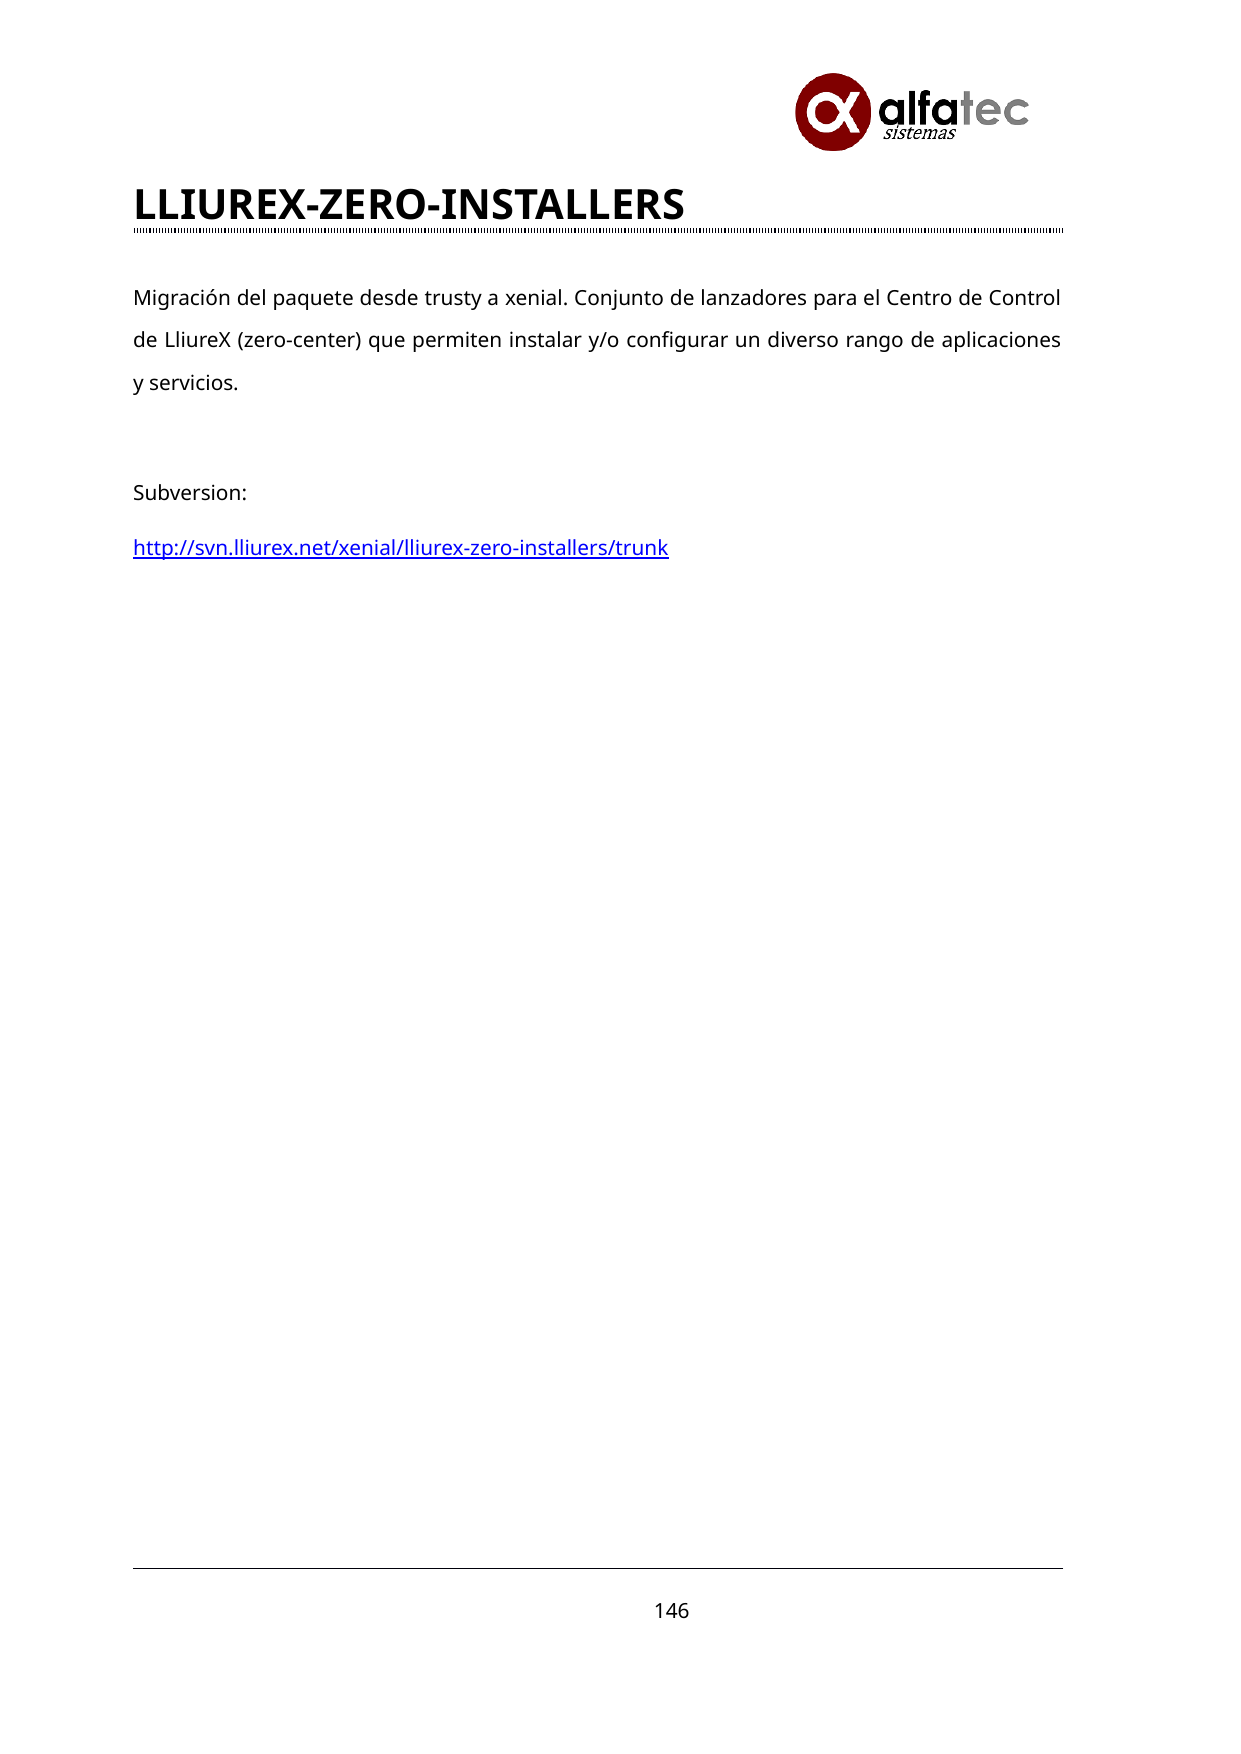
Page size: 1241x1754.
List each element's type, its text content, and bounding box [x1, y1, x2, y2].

subtitle LLIUREX-ZERO-INSTALLERS [133, 193, 1063, 233]
text Migración del paquete desde trusty a xenial. Conjunto de lanzadores para el Centro de Control de LliureX (zero-center) que permiten instalar y/o configurar un diverso rango de aplicaciones y servicios. [133, 283, 1063, 396]
text Subversion: [133, 478, 1063, 507]
text http://svn.lliurex.net/xenial/lliurex-zero-installers/trunk [133, 533, 1063, 562]
picture [795, 73, 1031, 151]
